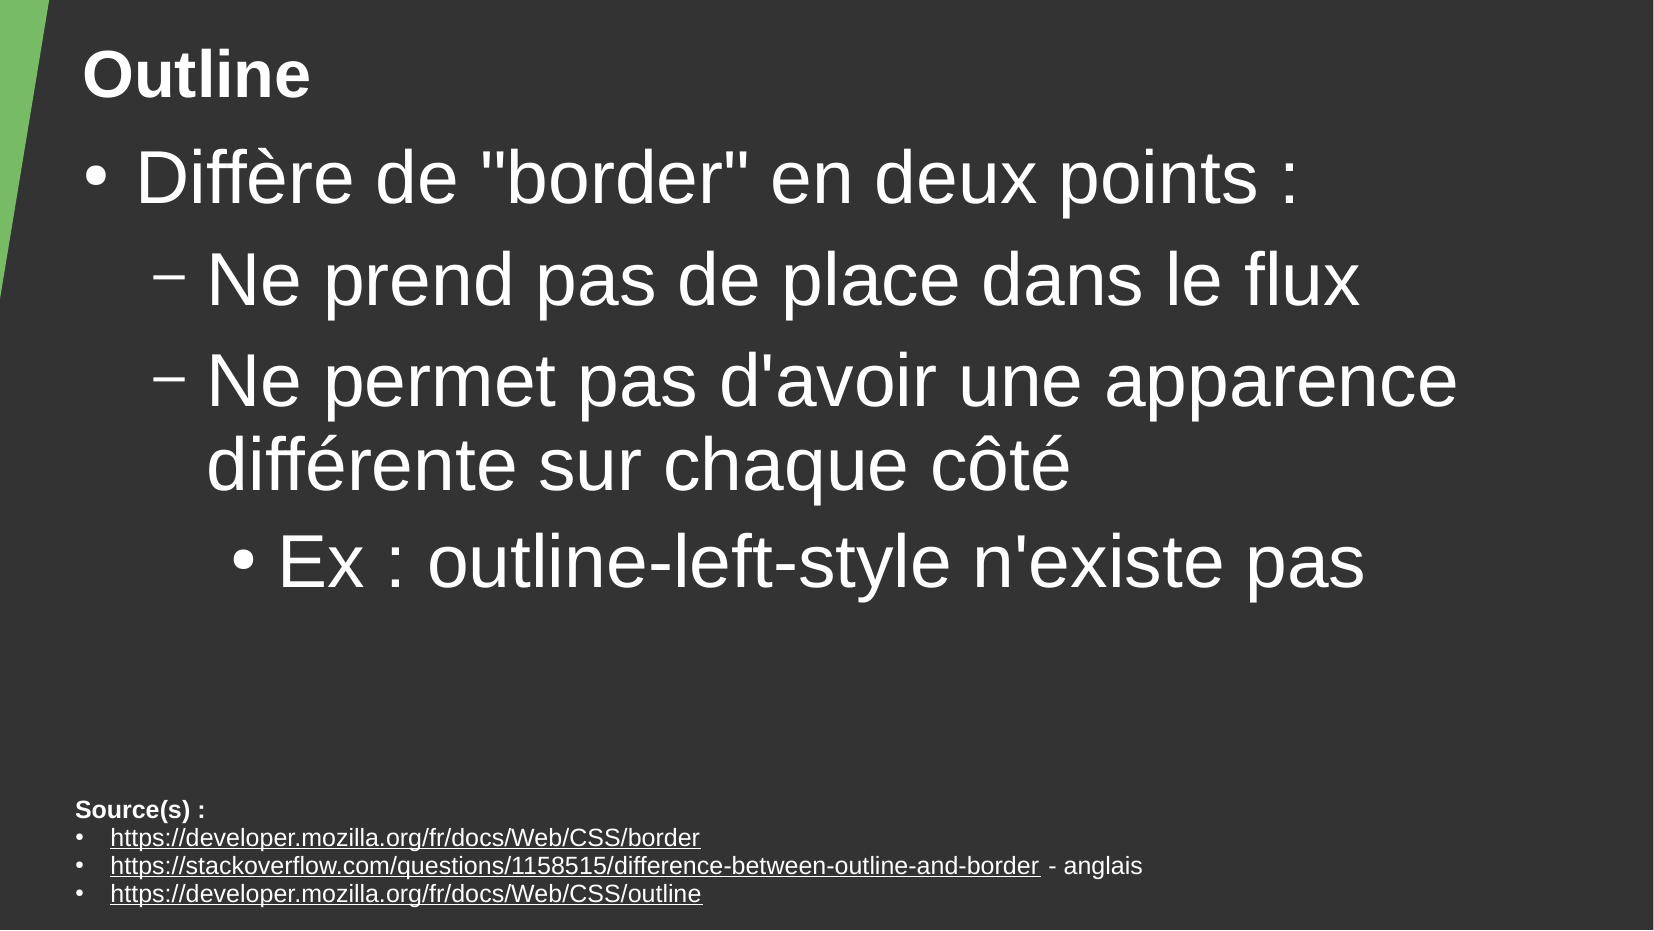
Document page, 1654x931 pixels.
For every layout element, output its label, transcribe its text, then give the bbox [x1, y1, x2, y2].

text_box [0, 0, 50, 299]
title Outline [82, 37, 1394, 112]
list Diffère de "border" en deux points : Ne prend pas de place dans le flux Ne permet pas d'avoir une apparence différente sur chaque côté Ex : outline-left-style n'existe pas [64, 135, 1604, 736]
text_box Source(s) : https://developer.mozilla.org/fr/docs/Web/CSS/border https://stackoverflow.com/questions/1158515/difference-between-outline-and-border - anglais https://developer.mozilla.org/fr/docs/Web/CSS/outline [60, 788, 1546, 931]
